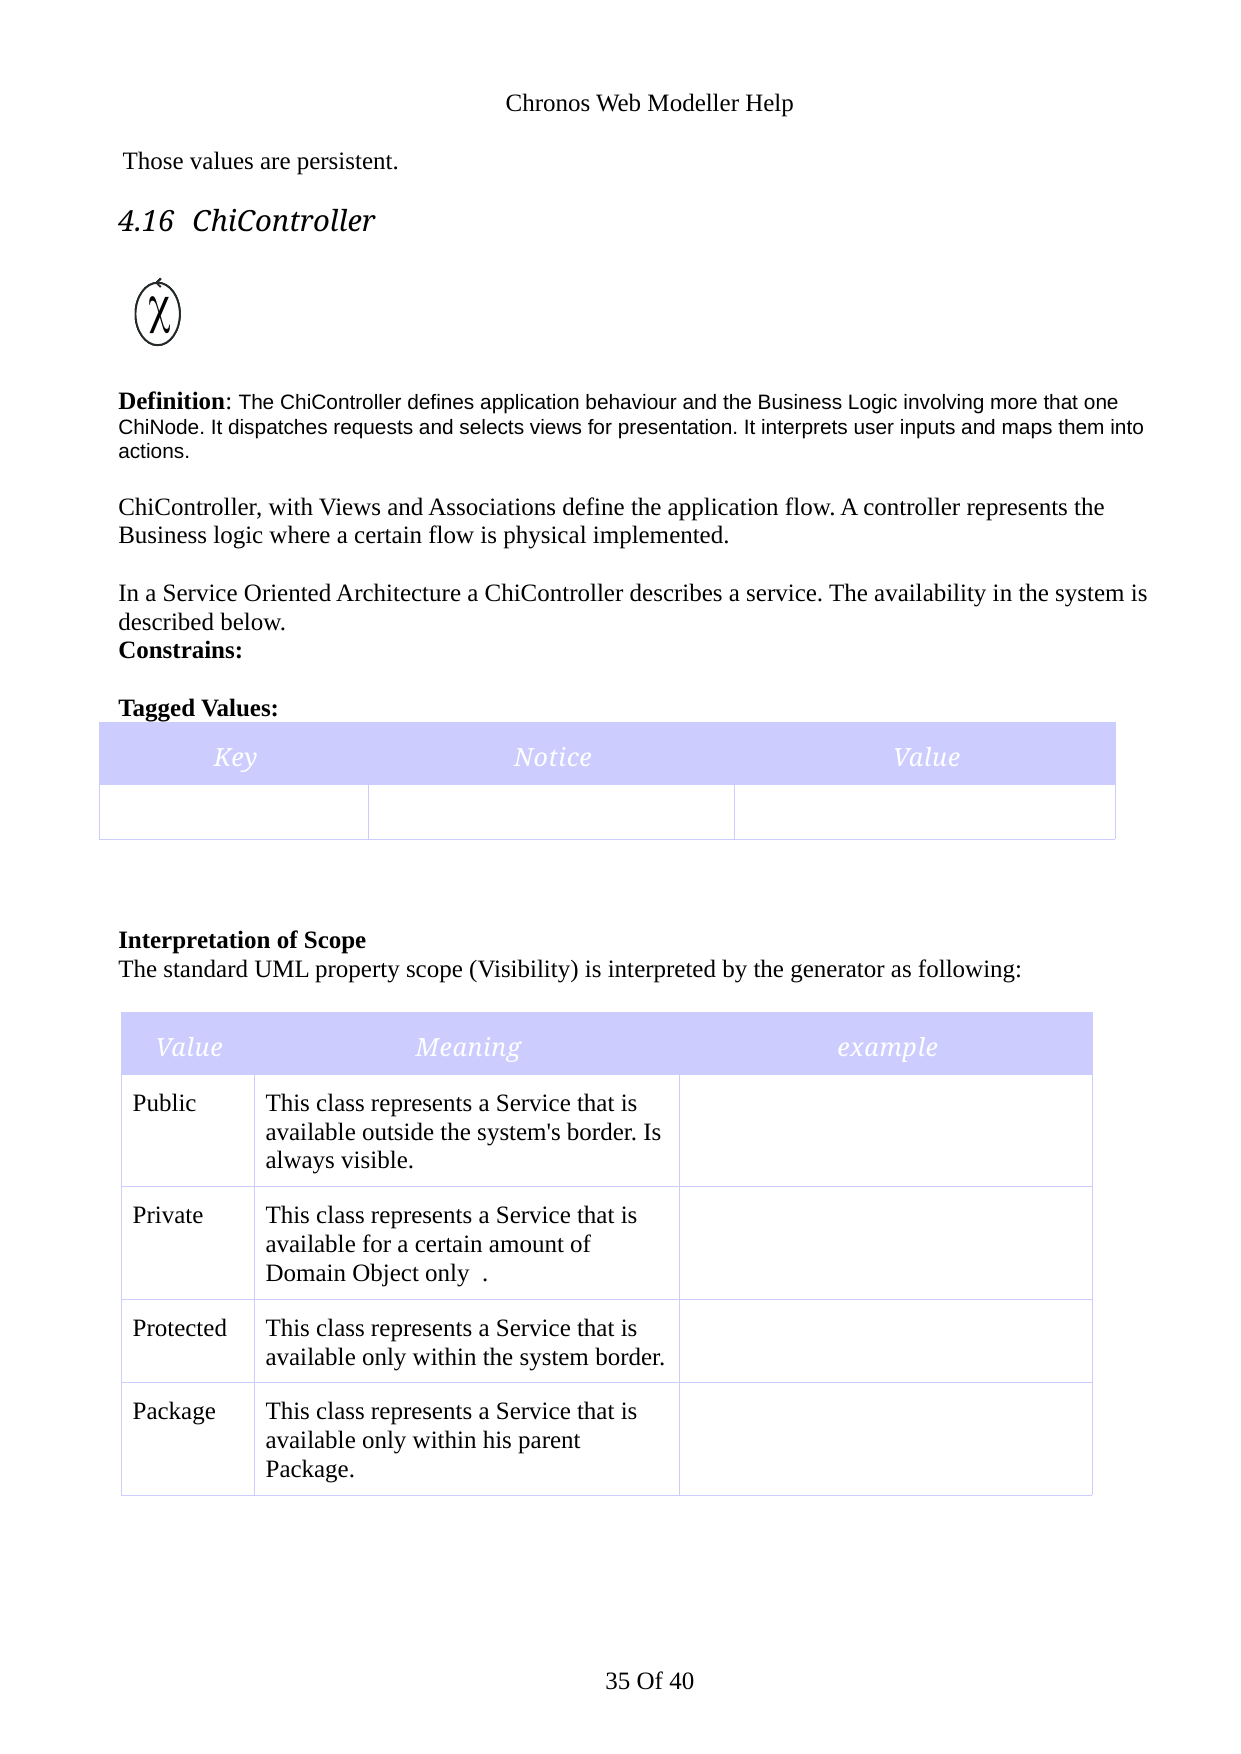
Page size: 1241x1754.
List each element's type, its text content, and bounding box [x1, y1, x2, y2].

table_cell [680, 1187, 1092, 1299]
table_cell Package [122, 1383, 254, 1495]
table_cell [680, 1300, 1092, 1382]
text ChiController, with Views and Associations define the application flow. A controller represents the Business logic where a certain flow is physical implemented. [118, 492, 1181, 549]
table_cell Public [122, 1075, 254, 1186]
table_header Value [735, 723, 1115, 784]
table_header Meaning [255, 1013, 679, 1074]
table_header example [680, 1013, 1092, 1074]
text The standard UML property scope (Visibility) is interpreted by the generator as following: [118, 954, 1181, 983]
table_header Key [100, 723, 368, 784]
table_cell Protected [122, 1300, 254, 1382]
text In a Service Oriented Architecture a ChiController describes a service. The availability in the system is described below. [118, 578, 1181, 636]
table_cell This class represents a Service that is available for a certain amount of Domain Object only . [255, 1187, 679, 1299]
text Constrains: [118, 636, 1181, 664]
text Those values are persistent. [118, 146, 1181, 175]
text Interpretation of Scope [118, 925, 1181, 954]
table_cell [680, 1075, 1092, 1186]
text Definition: The ChiController defines application behaviour and the Business Logic involving more that one ChiNode. It dispatches requests and selects views for presentation. It interprets user inputs and maps them into actions. [118, 386, 1181, 463]
subtitle ChiController [118, 200, 1181, 240]
text Tagged Values: [118, 693, 1181, 722]
table_cell This class represents a Service that is available outside the system's border. Is always visible. [255, 1075, 679, 1186]
table_cell Private [122, 1187, 254, 1299]
table_cell [735, 785, 1115, 839]
table_cell [680, 1383, 1092, 1495]
table_header Notice [369, 723, 734, 784]
table_cell This class represents a Service that is available only within the system border. [255, 1300, 679, 1382]
table_header Value [122, 1013, 254, 1074]
table_cell [369, 785, 734, 839]
table_cell This class represents a Service that is available only within his parent Package. [255, 1383, 679, 1495]
table_cell [100, 785, 368, 839]
